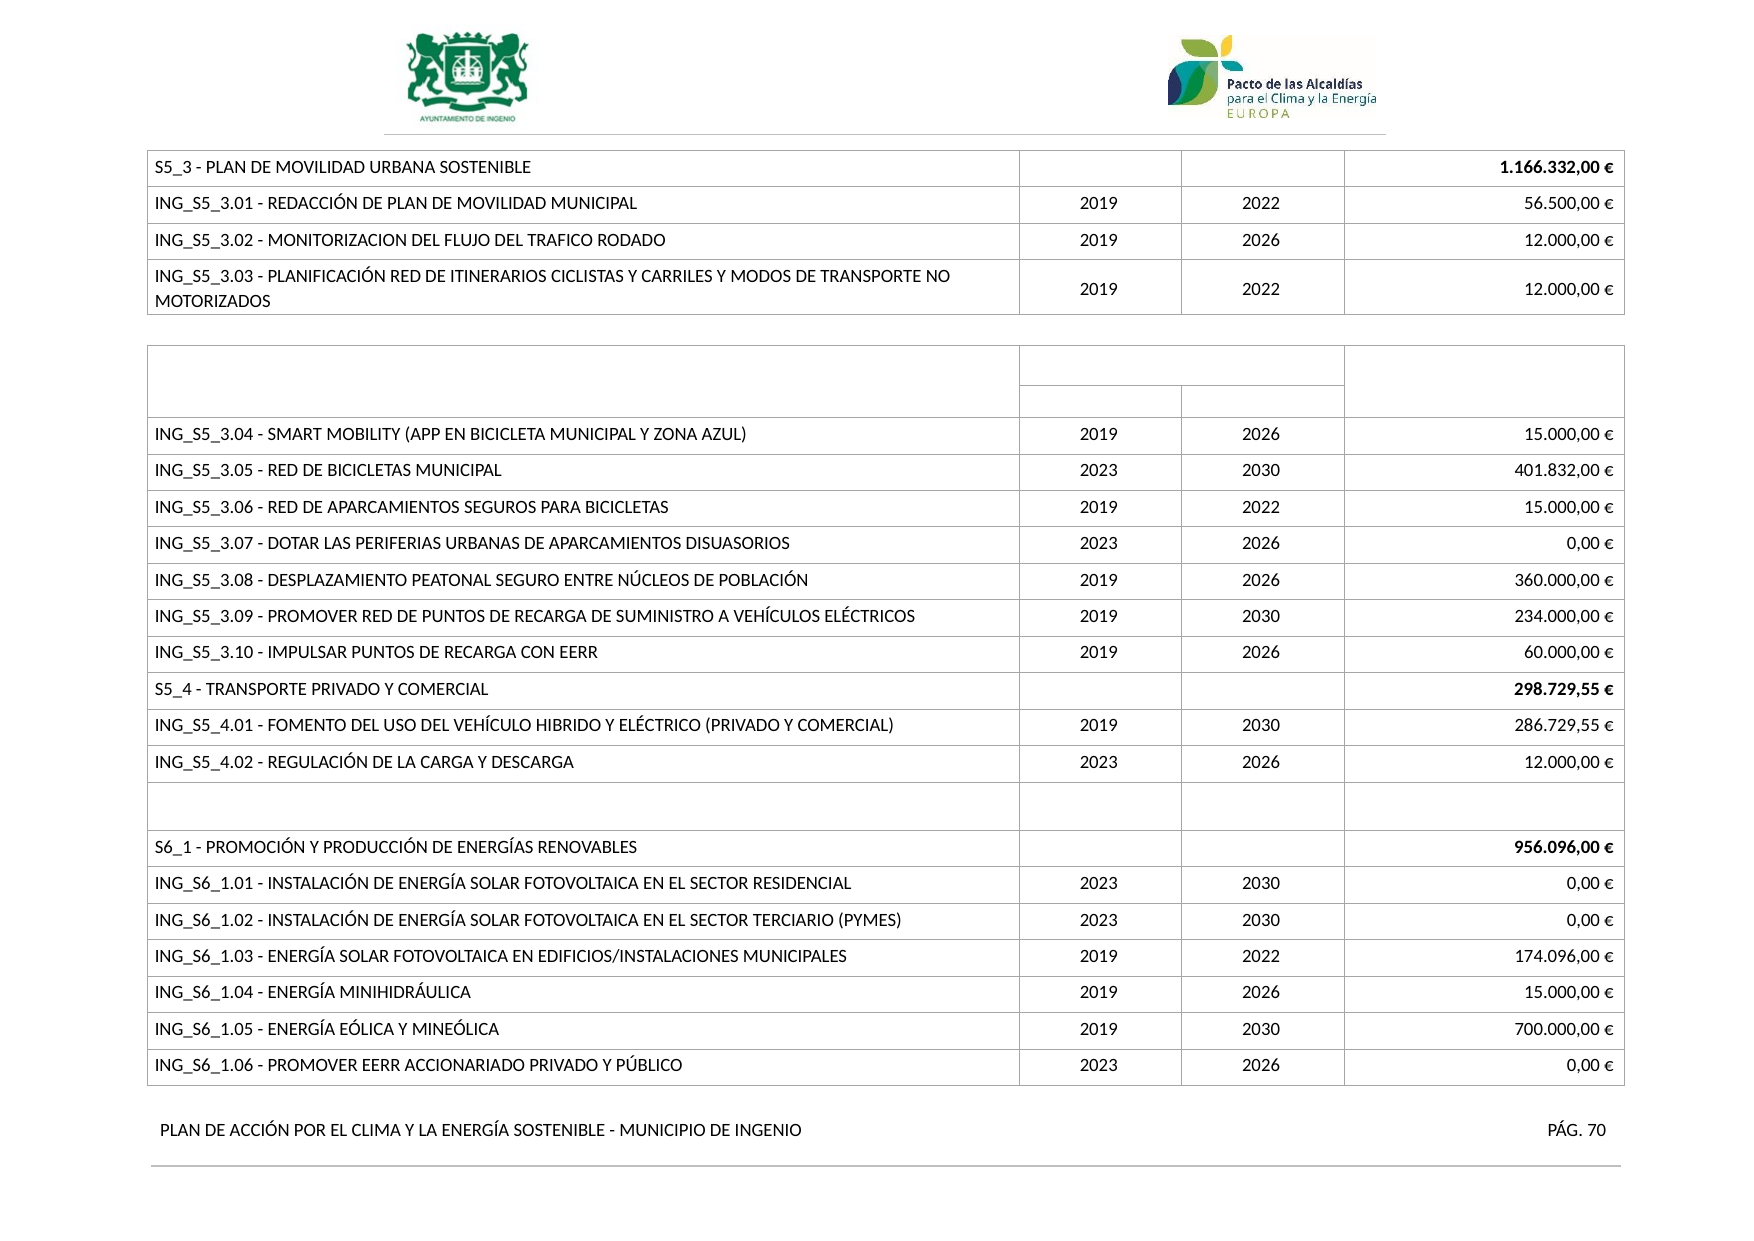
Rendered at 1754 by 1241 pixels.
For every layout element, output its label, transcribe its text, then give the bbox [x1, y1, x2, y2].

table_cell INICIO [1020, 386, 1181, 417]
table_cell [1020, 673, 1181, 708]
table_cell 2019 [1020, 600, 1181, 636]
table_cell 12.000,00 € [1345, 224, 1624, 259]
table_cell ING_S6_1.06 - PROMOVER EERR ACCIONARIADO PRIVADO Y PÚBLICO [148, 1050, 1019, 1085]
table_cell 2023 [1020, 1050, 1181, 1085]
table_cell 2023 [1020, 867, 1181, 903]
table_cell 2026 [1182, 977, 1344, 1012]
table_cell ING_S5_3.02 - MONITORIZACION DEL FLUJO DEL TRAFICO RODADO [148, 224, 1019, 259]
table_cell 0,00 € [1345, 867, 1624, 903]
table_cell ING_S5_3.08 - DESPLAZAMIENTO PEATONAL SEGURO ENTRE NÚCLEOS DE POBLACIÓN [148, 564, 1019, 599]
table_cell 56.500,00 € [1345, 187, 1624, 223]
table_cell 2022 [1182, 491, 1344, 526]
table_cell [1020, 831, 1181, 866]
table_cell 2026 [1182, 1050, 1344, 1085]
table_cell 2022 [1182, 940, 1344, 976]
table_cell 2030 [1182, 867, 1344, 903]
table_cell ING_S5_4.01 - FOMENTO DEL USO DEL VEHÍCULO HIBRIDO Y ELÉCTRICO (PRIVADO Y COMERCIAL) [148, 710, 1019, 745]
table_cell 174.096,00 € [1345, 940, 1624, 976]
table_cell ING_S5_3.07 - DOTAR LAS PERIFERIAS URBANAS DE APARCAMIENTOS DISUASORIOS [148, 527, 1019, 563]
table_cell [1182, 831, 1344, 866]
table_cell 2023 [1020, 746, 1181, 782]
table_cell ING_S5_3.10 - IMPULSAR PUNTOS DE RECARGA CON EERR [148, 637, 1019, 672]
table_cell 2030 [1182, 600, 1344, 636]
table_cell 0,00 € [1345, 904, 1624, 939]
table_cell 286.729,55 € [1345, 710, 1624, 745]
table_cell 956.096,00 € [1345, 831, 1624, 866]
table_cell 2030 [1182, 455, 1344, 490]
table_cell ING_S6_1.01 - INSTALACIÓN DE ENERGÍA SOLAR FOTOVOLTAICA EN EL SECTOR RESIDENCIAL [148, 867, 1019, 903]
table_cell ING_S5_3.01 - REDACCIÓN DE PLAN DE MOVILIDAD MUNICIPAL [148, 187, 1019, 223]
table_cell 2019 [1020, 418, 1181, 453]
table_cell 2030 [1182, 904, 1344, 939]
table_header PRESUPUESTO (€) [1345, 346, 1624, 417]
table_cell ING_S5_3.04 - SMART MOBILITY (APP EN BICICLETA MUNICIPAL Y ZONA AZUL) [148, 418, 1019, 453]
table_cell 2026 [1182, 418, 1344, 453]
table_cell ING_S6_1.05 - ENERGÍA EÓLICA Y MINEÓLICA [148, 1013, 1019, 1048]
table_cell 0,00 € [1345, 527, 1624, 563]
table_cell 2026 [1182, 527, 1344, 563]
table_cell ING_S6_1.04 - ENERGÍA MINIHIDRÁULICA [148, 977, 1019, 1012]
table_cell 2019 [1020, 710, 1181, 745]
table_cell 15.000,00 € [1345, 418, 1624, 453]
table_cell 2026 [1182, 637, 1344, 672]
table_cell 401.832,00 € [1345, 455, 1624, 490]
table_cell [1182, 151, 1344, 186]
table_cell S6 - PRODUCCIÓN LOCAL DE ELECTRICIDAD [148, 783, 1019, 830]
table_cell 0,00 € [1345, 1050, 1624, 1085]
table_cell [1182, 673, 1344, 708]
table_cell 961.096,00 € [1345, 783, 1624, 830]
table_cell 700.000,00 € [1345, 1013, 1624, 1048]
table_cell ING_S5_3.09 - PROMOVER RED DE PUNTOS DE RECARGA DE SUMINISTRO A VEHÍCULOS ELÉCTRICOS [148, 600, 1019, 636]
table_cell [1182, 783, 1344, 830]
table_cell 2030 [1182, 1013, 1344, 1048]
table_cell 360.000,00 € [1345, 564, 1624, 599]
table_cell 12.000,00 € [1345, 746, 1624, 782]
table_cell 234.000,00 € [1345, 600, 1624, 636]
table_cell 2026 [1182, 224, 1344, 259]
table_cell ING_S5_4.02 - REGULACIÓN DE LA CARGA Y DESCARGA [148, 746, 1019, 782]
table_cell 2023 [1020, 455, 1181, 490]
table_cell 2023 [1020, 527, 1181, 563]
table_cell ING_S6_1.03 - ENERGÍA SOLAR FOTOVOLTAICA EN EDIFICIOS/INSTALACIONES MUNICIPALES [148, 940, 1019, 976]
table_cell ING_S6_1.02 - INSTALACIÓN DE ENERGÍA SOLAR FOTOVOLTAICA EN EL SECTOR TERCIARIO (PYMES) [148, 904, 1019, 939]
table_cell FIN [1182, 386, 1344, 417]
table_cell 15.000,00 € [1345, 977, 1624, 1012]
table_cell [1020, 783, 1181, 830]
table_header PERIODO IMPLEMENTACIÓN [1020, 346, 1344, 384]
table_cell 12.000,00 € [1345, 260, 1624, 314]
table_cell 60.000,00 € [1345, 637, 1624, 672]
table_cell 2022 [1182, 187, 1344, 223]
table_cell 2019 [1020, 224, 1181, 259]
table_cell 2019 [1020, 977, 1181, 1012]
table_cell 2019 [1020, 491, 1181, 526]
table_cell 2026 [1182, 746, 1344, 782]
table_header ACCIONES [148, 346, 1019, 417]
table_cell 2019 [1020, 260, 1181, 314]
table_cell S5_3 - PLAN DE MOVILIDAD URBANA SOSTENIBLE [148, 151, 1019, 186]
table_cell 2019 [1020, 1013, 1181, 1048]
table_cell 2030 [1182, 710, 1344, 745]
table_cell ING_S5_3.05 - RED DE BICICLETAS MUNICIPAL [148, 455, 1019, 490]
table_cell 2019 [1020, 564, 1181, 599]
table_cell ING_S5_3.03 - PLANIFICACIÓN RED DE ITINERARIOS CICLISTAS Y CARRILES Y MODOS DE TRANSPORTE NO MOTORIZADOS [148, 260, 1019, 314]
table_cell 2023 [1020, 904, 1181, 939]
table_cell [1020, 151, 1181, 186]
table_cell 2019 [1020, 940, 1181, 976]
table_cell 2019 [1020, 187, 1181, 223]
table_cell 2019 [1020, 637, 1181, 672]
table_cell S5_4 - TRANSPORTE PRIVADO Y COMERCIAL [148, 673, 1019, 708]
table_cell 2026 [1182, 564, 1344, 599]
table_cell ING_S5_3.06 - RED DE APARCAMIENTOS SEGUROS PARA BICICLETAS [148, 491, 1019, 526]
table_cell 1.166.332,00 € [1345, 151, 1624, 186]
table_cell 2022 [1182, 260, 1344, 314]
table_cell S6_1 - PROMOCIÓN Y PRODUCCIÓN DE ENERGÍAS RENOVABLES [148, 831, 1019, 866]
table_cell 15.000,00 € [1345, 491, 1624, 526]
table_cell 298.729,55 € [1345, 673, 1624, 708]
